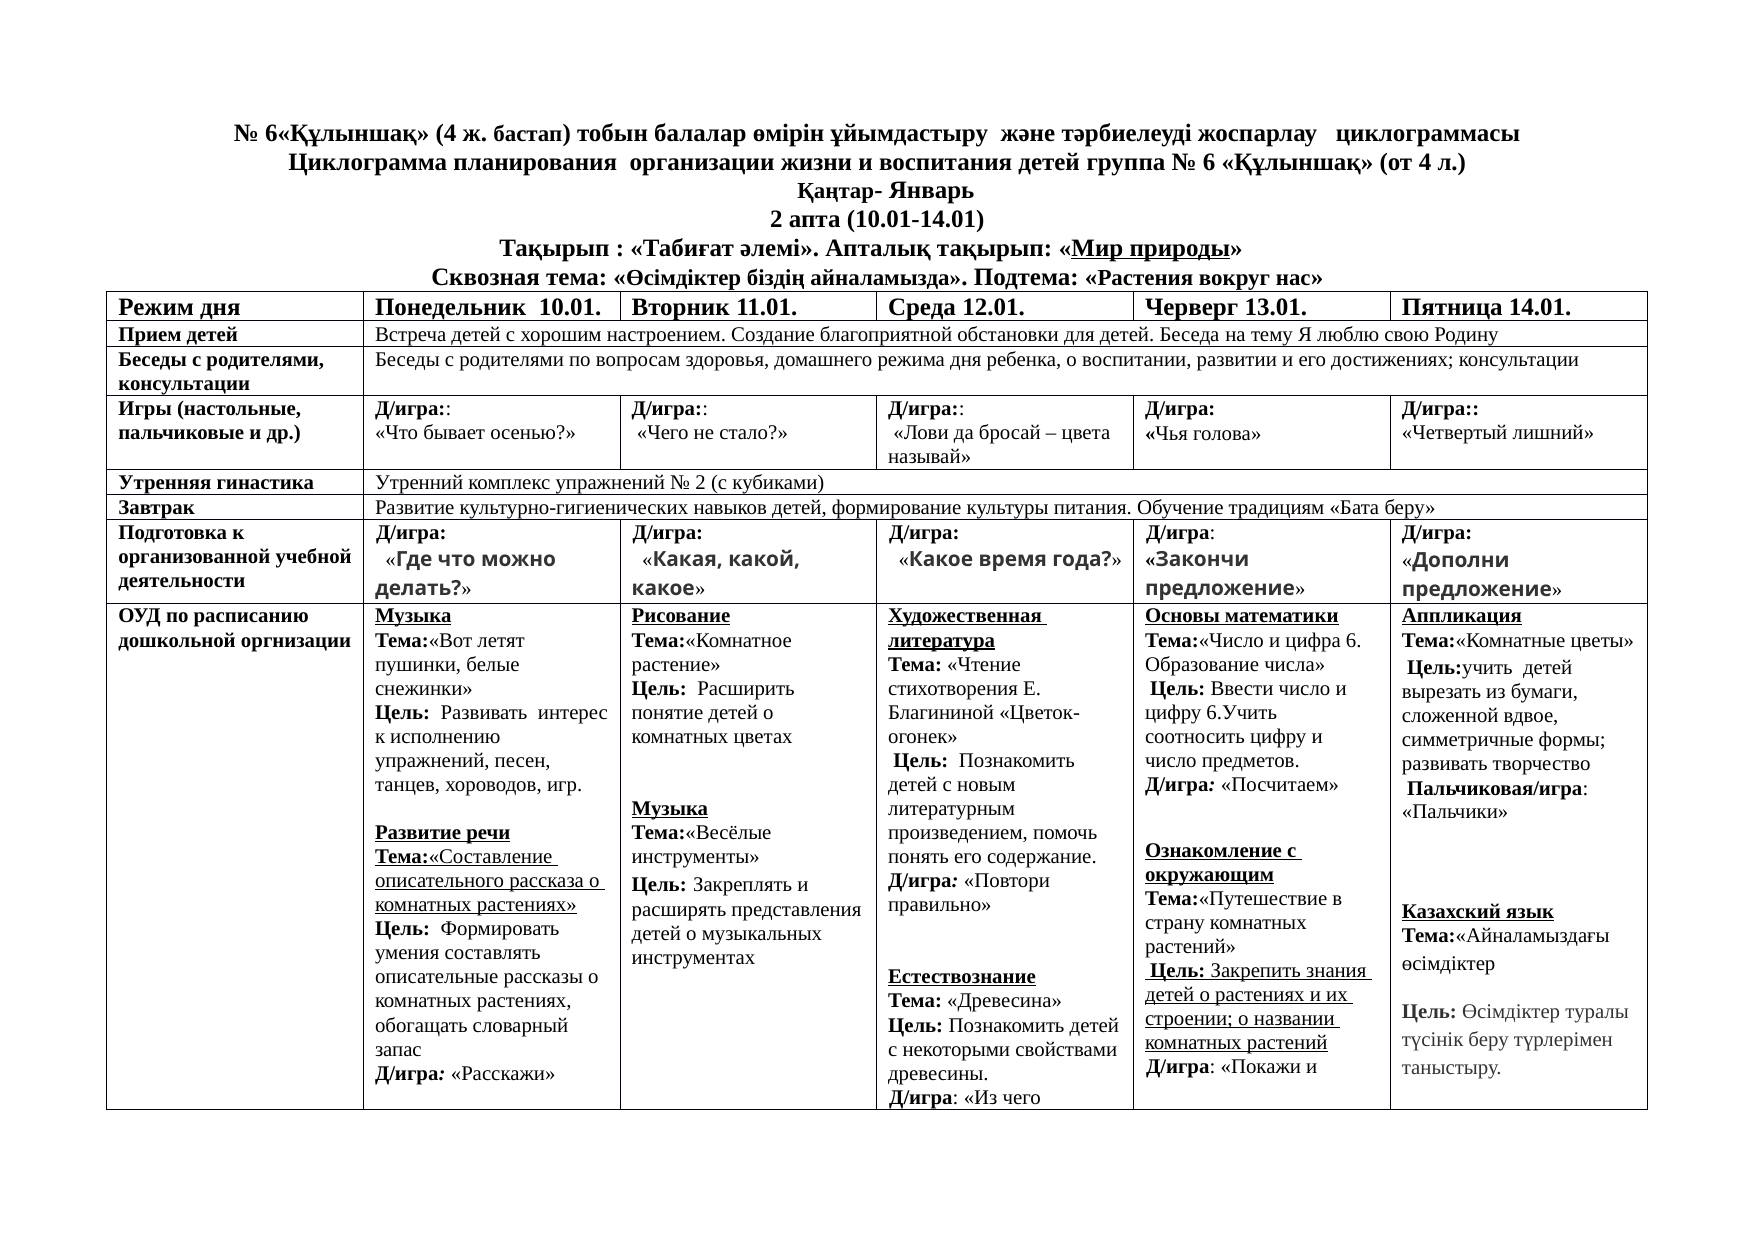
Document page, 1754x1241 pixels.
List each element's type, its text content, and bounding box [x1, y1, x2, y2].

text 2 апта (10.01-14.01) [118, 204, 1636, 233]
text Қаңтар- Январь [118, 176, 1636, 204]
table_cell Встреча детей с хорошим настроением. Создание благоприятной обстановки для детей. Беседа на тему Я люблю свою Родину [364, 321, 1647, 346]
table_cell Д/игра: «Какая, какой, какое» [621, 520, 876, 602]
table_cell Утренняя гинастика [107, 470, 363, 494]
table_cell Музыка Тема:«Вот летят пушинки, белые снежинки» Цель: Развивать интерес к исполнению упражнений, песен, танцев, хороводов, игр. Развитие речи Тема:«Составление описательного рассказа о комнатных растениях» Цель: Формировать умения составлять описательные рассказы о комнатных растениях, обогащать словарный запас Д/игра: «Расскажи» [364, 604, 620, 1109]
table_cell Рисование Тема:«Комнатное растение» Цель: Расширить понятие детей о комнатных цветах Музыка Тема:«Весёлые инструменты» Цель: Закреплять и расширять представления детей о музыкальных инструментах [621, 604, 876, 1109]
table_cell Д/игра:: «Четвертый лишний» [1391, 396, 1647, 469]
table_cell Беседы с родителями, консультации [107, 347, 363, 395]
table_cell Прием детей [107, 321, 363, 346]
table_cell Д/игра: «Дополни предложение» [1391, 520, 1647, 602]
table_cell Д/игра:: «Лови да бросай – цвета называй» [877, 396, 1133, 469]
table_cell Д/игра: «Где что можно делать?» [364, 520, 620, 602]
table_cell Художественная литература Тема: «Чтение стихотворения Е. Благининой «Цветок-огонек» Цель: Познакомить детей с новым литературным произведением, помочь понять его содержание. Д/игра: «Повтори правильно» Естествознание Тема: «Древесина» Цель: Познакомить детей с некоторыми свойствами древесины. Д/игра: «Из чего [877, 604, 1133, 1109]
table_header Режим дня [107, 292, 363, 320]
text Сквозная тема: «Өсімдіктер біздің айналамызда». Подтема: «Растения вокруг нас» [118, 262, 1636, 291]
table_cell Завтрак [107, 495, 363, 519]
table_cell Беседы с родителями по вопросам здоровья, домашнего режима дня ребенка, о воспитании, развитии и его достижениях; консультации [364, 347, 1647, 395]
table_cell Д/игра:: «Чего не стало?» [621, 396, 876, 469]
table_header Черверг 13.01. [1134, 292, 1390, 320]
table_header Среда 12.01. [877, 292, 1133, 320]
table_cell Утренний комплекс упражнений № 2 (с кубиками) [364, 470, 1647, 494]
table_cell Аппликация Тема:«Комнатные цветы» Цель:учить детей вырезать из бумаги, сложенной вдвое, симметричные формы; развивать творчество Пальчиковая/игра: «Пальчики» Казахский язык Тема:«Айналамыздағы өсімдіктер Цель: Өсімдіктер туралы түсінік беру түрлерімен таныстыру. [1391, 604, 1647, 1109]
table_cell Д/игра: «Чья голова» [1134, 396, 1390, 469]
table_cell Игры (настольные, пальчиковые и др.) [107, 396, 363, 469]
table_cell Д/игра:: «Что бывает осенью?» [364, 396, 620, 469]
table_cell Д/игра: «Какое время года?» [877, 520, 1133, 602]
table_cell Подготовка к организованной учебной деятельности [107, 520, 363, 602]
table_cell ОУД по расписанию дошкольной оргнизации [107, 604, 363, 1109]
table_header Понедельник 10.01. [364, 292, 620, 320]
table_cell Развитие культурно-гигиенических навыков детей, формирование культуры питания. Обучение традициям «Бата беру» [364, 495, 1647, 519]
table_cell Основы математики Тема:«Число и цифра 6. Образование числа» Цель: Ввести число и цифру 6.Учить соотносить цифру и число предметов. Д/игра: «Посчитаем» Ознакомление с окружающим Тема:«Путешествие в страну комнатных растений» Цель: Закрепить знания детей о растениях и их строении; о названии комнатных растений Д/игра: «Покажи и [1134, 604, 1390, 1109]
table_header Пятница 14.01. [1391, 292, 1647, 320]
text № 6«Құлыншақ» (4 ж. бастап) тобын балалар өмірін ұйымдастыру және тәрбиелеуді жоспарлау циклограммасы Циклограмма планирования организации жизни и воспитания детей группа № 6 «Құлыншақ» (от 4 л.) [118, 118, 1636, 176]
text Тақырып : «Табиғат әлемі». Апталық тақырып: «Мир природы» [118, 233, 1636, 262]
table_header Вторник 11.01. [621, 292, 876, 320]
table_cell Д/игра: «Закончи предложение» [1134, 520, 1390, 602]
